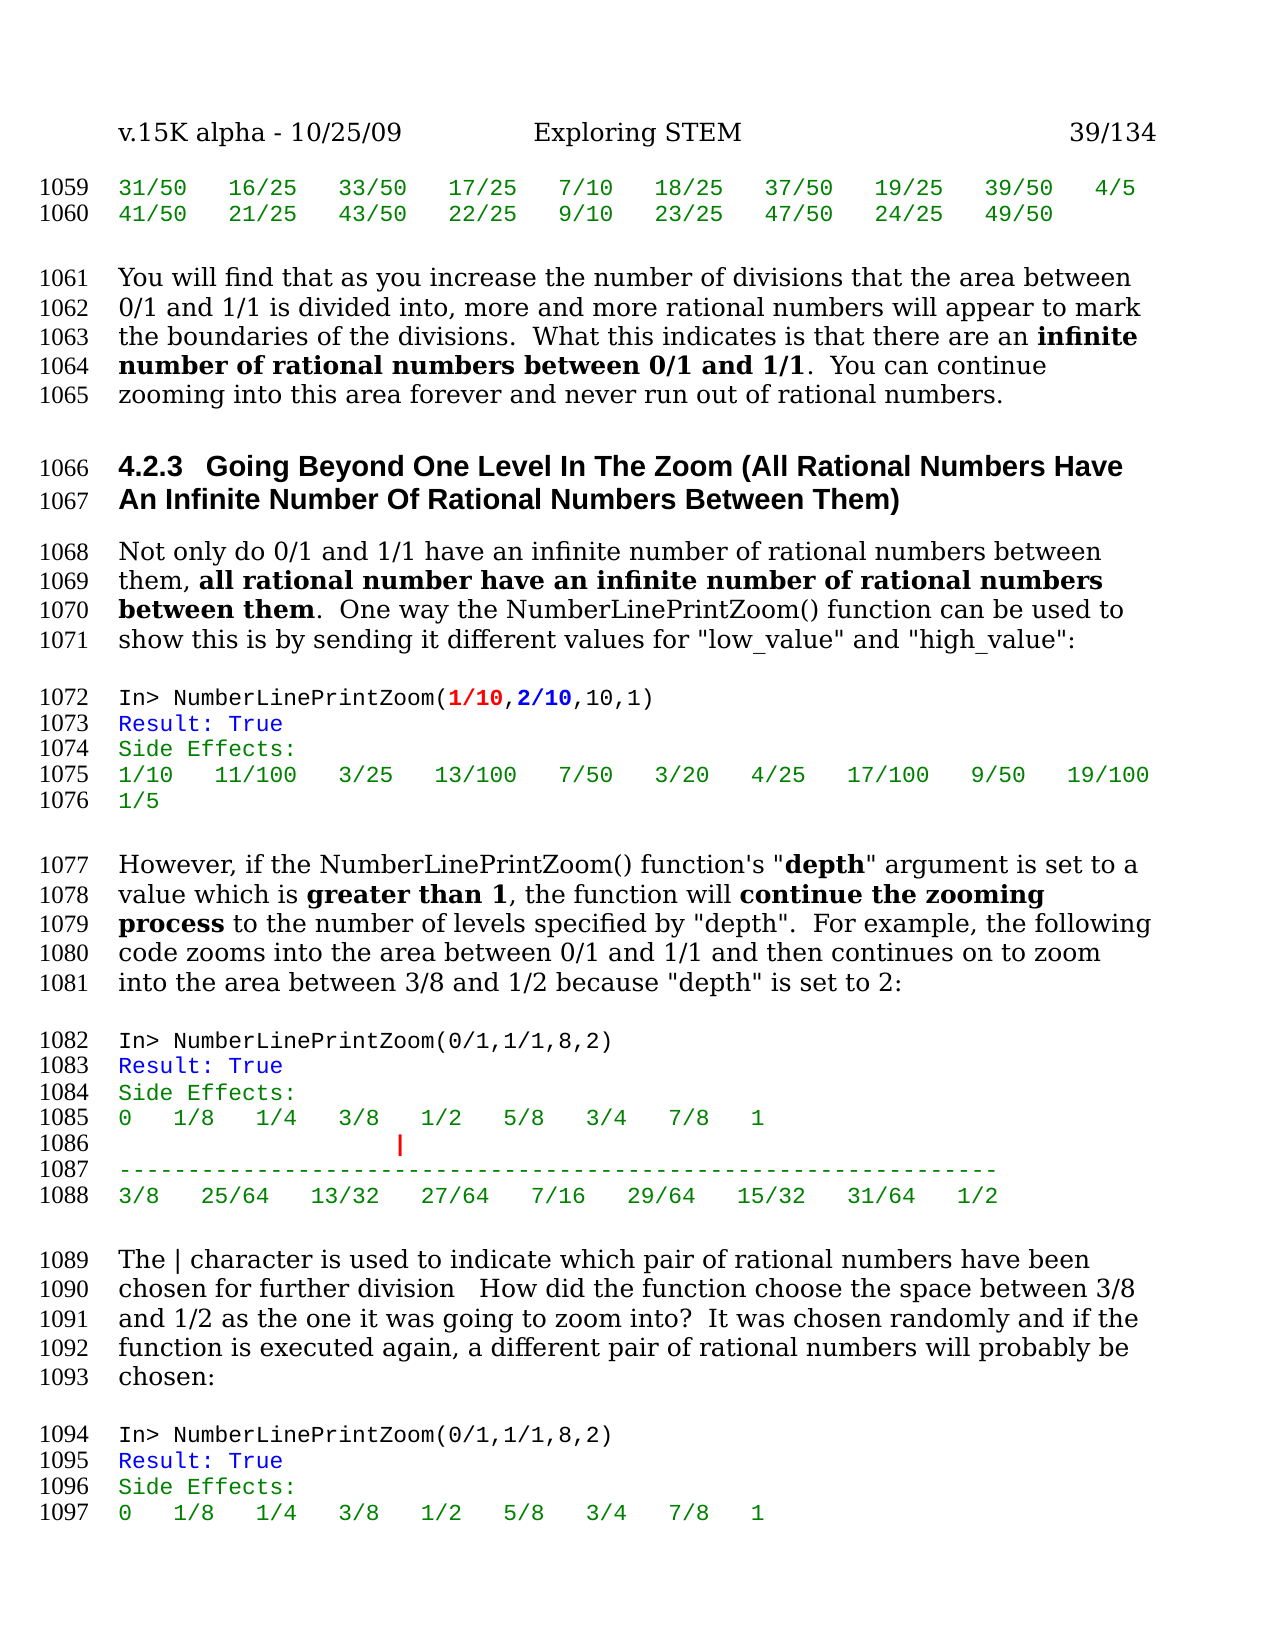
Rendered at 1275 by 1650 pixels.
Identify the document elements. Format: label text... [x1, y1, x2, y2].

text Result: True [118, 712, 1157, 738]
text However, if the NumberLinePrintZoom() function's "depth" argument is set to a value which is greater than 1, the function will continue the zooming process to the number of levels specified by "depth". For example, the following code zooms into the area between 0/1 and 1/1 and then continues on to zoom into the area between 3/8 and 1/2 because "depth" is set to 2: [118, 851, 1157, 997]
text 0 1/8 1/4 3/8 1/2 5/8 3/4 7/8 1 [118, 1107, 1157, 1133]
text In> NumberLinePrintZoom(1/10,2/10,10,1) [118, 686, 1157, 712]
text ---------------------------------------------------------------- [118, 1159, 1157, 1184]
text In> NumberLinePrintZoom(0/1,1/1,8,2) [118, 1423, 1157, 1449]
text Result: True [118, 1449, 1157, 1475]
text The | character is used to indicate which pair of rational numbers have been chosen for further division How did the function choose the space between 3/8 and 1/2 as the one it was going to zoom into? It was chosen randomly and if the function is executed again, a different pair of rational numbers will probably be chosen: [118, 1245, 1157, 1391]
text | [118, 1133, 1157, 1159]
text Side Effects: [118, 1081, 1157, 1107]
text 1/10 11/100 3/25 13/100 7/50 3/20 4/25 17/100 9/50 19/100 1/5 [118, 764, 1157, 816]
text 3/8 25/64 13/32 27/64 7/16 29/64 15/32 31/64 1/2 [118, 1184, 1157, 1211]
text Side Effects: [118, 1475, 1157, 1501]
text You will find that as you increase the number of divisions that the area between 0/1 and 1/1 is divided into, more and more rational numbers will appear to mark the boundaries of the divisions. What this indicates is that there are an infinite number of rational numbers between 0/1 and 1/1. You can continue zooming into this area forever and never run out of rational numbers. [118, 263, 1157, 410]
text Side Effects: [118, 738, 1157, 764]
text Result: True [118, 1055, 1157, 1081]
text 0 1/8 1/4 3/8 1/2 5/8 3/4 7/8 1 [118, 1501, 1157, 1527]
text 31/50 16/25 33/50 17/25 7/10 18/25 37/50 19/25 39/50 4/5 41/50 21/25 43/50 22/25 9/10 23/25 47/50 24/25 49/50 [118, 177, 1157, 229]
text Not only do 0/1 and 1/1 have an infinite number of rational numbers between them, all rational number have an infinite number of rational numbers between them. One way the NumberLinePrintZoom() function can be used to show this is by sending it different values for "low_value" and "high_value": [118, 537, 1157, 654]
subtitle Going Beyond One Level In The Zoom (All Rational Numbers Have An Infinite Number Of Rational Numbers Between Them) [118, 449, 1157, 516]
text In> NumberLinePrintZoom(0/1,1/1,8,2) [118, 1029, 1157, 1055]
